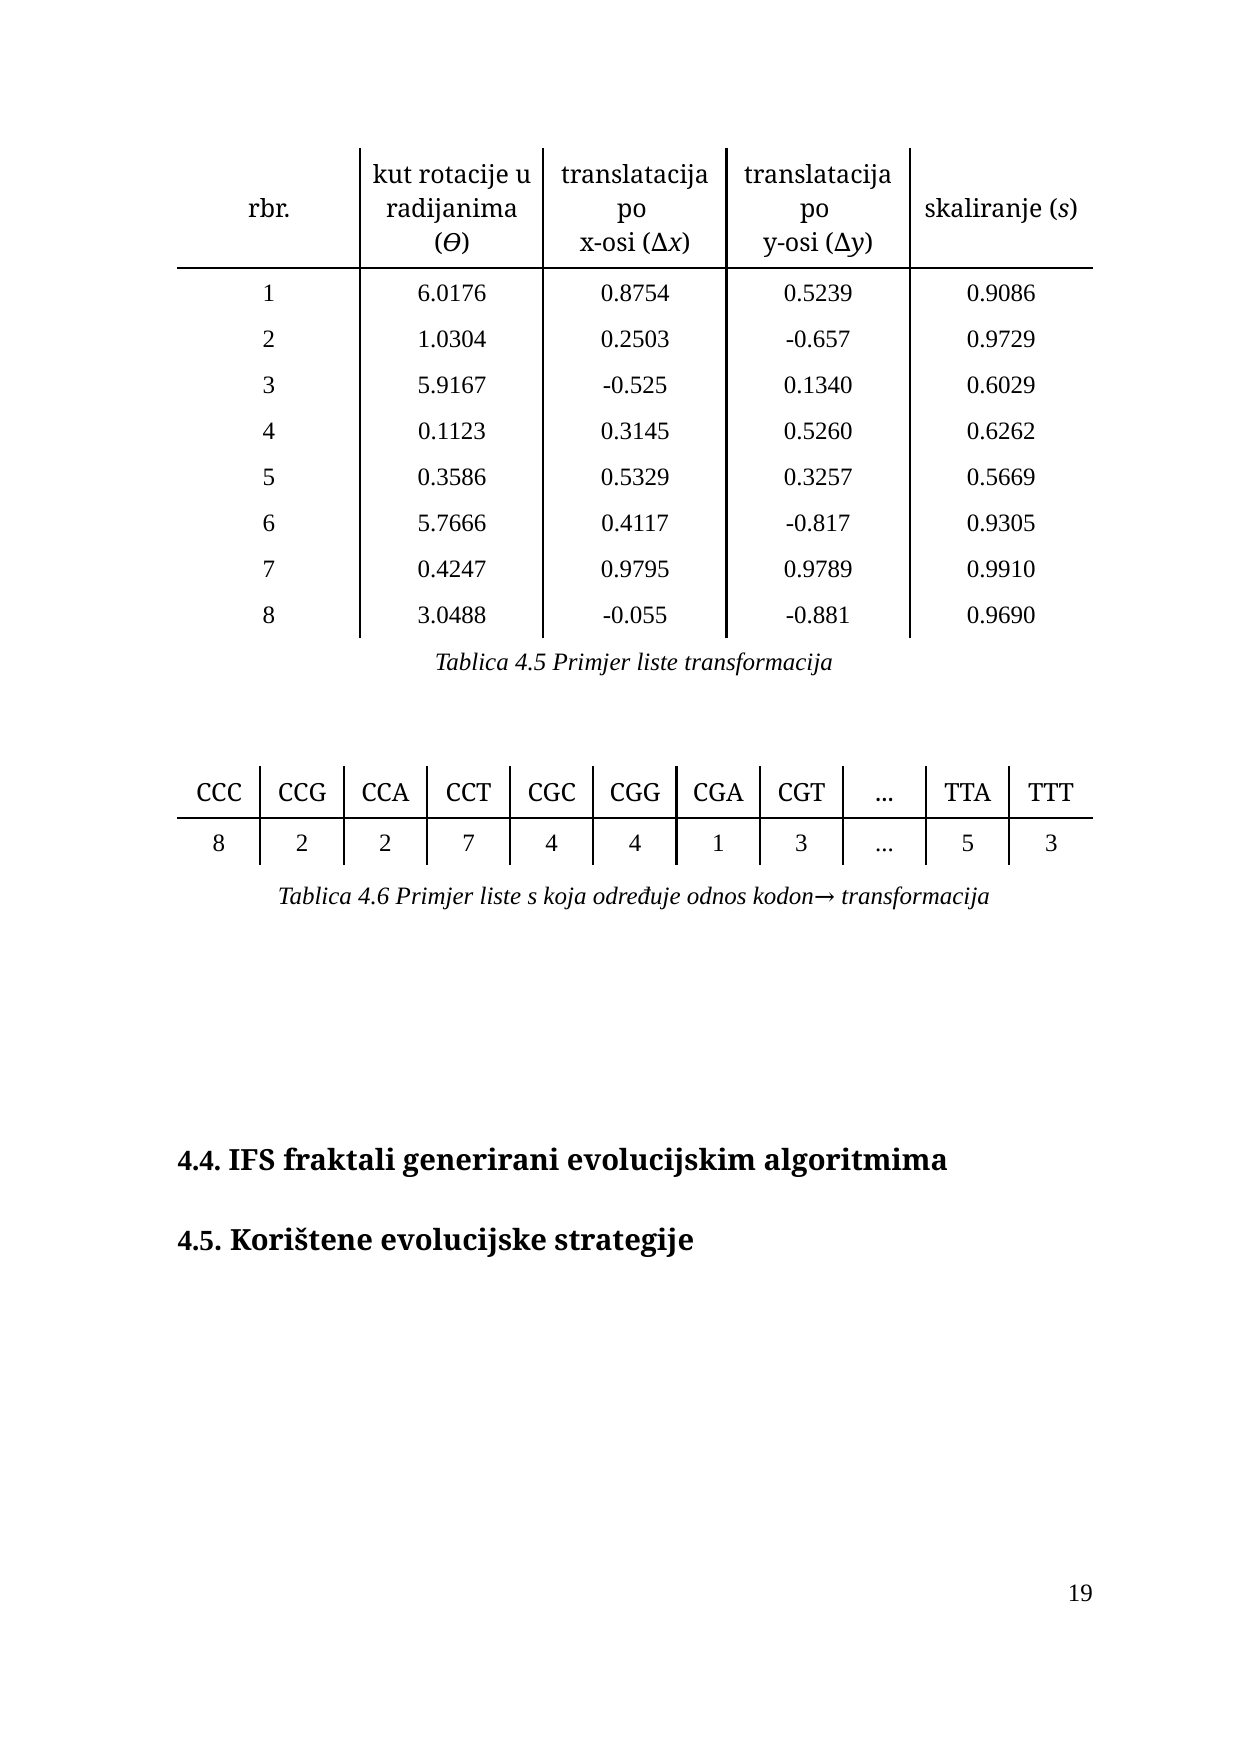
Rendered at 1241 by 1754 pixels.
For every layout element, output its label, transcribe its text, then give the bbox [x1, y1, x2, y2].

table_cell 5 [927, 819, 1008, 865]
table_cell 4 [594, 819, 675, 865]
text Tablica 4.6 Primjer liste s koja određuje odnos kodon→ transformacija [177, 878, 1093, 913]
table_cell 3 [761, 819, 842, 865]
table_cell 0.5329 [544, 453, 725, 499]
table_header ... [844, 766, 925, 817]
table_cell 0.9086 [911, 269, 1093, 315]
table_cell 4 [177, 407, 359, 453]
text Tablica 4.5 Primjer liste transformacija [177, 647, 1093, 676]
table_cell 8 [177, 591, 359, 637]
table_cell 3 [177, 361, 359, 407]
table_cell 1 [678, 819, 759, 865]
table_header TTA [927, 766, 1008, 817]
table_cell 0.3257 [728, 453, 909, 499]
subtitle 4.5. Korištene evolucijske strategije [177, 1219, 1093, 1259]
table_cell 0.9690 [911, 591, 1093, 637]
table_header CGC [511, 766, 592, 817]
table_header CCG [261, 766, 343, 817]
table_cell 0.9789 [728, 545, 909, 591]
table_header CCT [428, 766, 509, 817]
table_cell 0.9305 [911, 499, 1093, 545]
table_cell 0.6029 [911, 361, 1093, 407]
table_header translatacija po y-osi (∆y) [728, 148, 909, 267]
table_cell 7 [177, 545, 359, 591]
table_cell -0.525 [544, 361, 725, 407]
table_cell 2 [177, 315, 359, 361]
table_cell 0.5669 [911, 453, 1093, 499]
table_cell 0.9795 [544, 545, 725, 591]
table_header kut rotacije u radijanima (ϴ) [361, 148, 542, 267]
table_header skaliranje (s) [911, 148, 1093, 267]
table_cell 0.3586 [361, 453, 542, 499]
table_header CGG [594, 766, 675, 817]
table_header CGA [678, 766, 759, 817]
table_cell 5 [177, 453, 359, 499]
subtitle 4.4. IFS fraktali generirani evolucijskim algoritmima [177, 1140, 1093, 1179]
table_cell 0.3145 [544, 407, 725, 453]
table_header CCA [345, 766, 426, 817]
table_cell 0.4247 [361, 545, 542, 591]
table_cell -0.055 [544, 591, 725, 637]
table_cell 0.1123 [361, 407, 542, 453]
table_cell 7 [428, 819, 509, 865]
table_cell 3.0488 [361, 591, 542, 637]
table_cell 2 [345, 819, 426, 865]
table_cell 8 [177, 819, 259, 865]
table_header TTT [1010, 766, 1093, 817]
table_cell 1 [177, 269, 359, 315]
table_cell 0.9910 [911, 545, 1093, 591]
table_cell 0.8754 [544, 269, 725, 315]
table_header CCC [177, 766, 259, 817]
table_cell 0.1340 [728, 361, 909, 407]
table_cell 3 [1010, 819, 1093, 865]
table_cell -0.881 [728, 591, 909, 637]
table_cell 0.4117 [544, 499, 725, 545]
table_cell 5.9167 [361, 361, 542, 407]
table_header translatacija po x-osi (∆x) [544, 148, 725, 267]
table_cell 0.2503 [544, 315, 725, 361]
table_cell -0.817 [728, 499, 909, 545]
table_cell 0.5239 [728, 269, 909, 315]
table_cell 2 [261, 819, 343, 865]
table_header rbr. [177, 148, 359, 267]
table_cell 0.9729 [911, 315, 1093, 361]
table_cell ... [844, 819, 925, 865]
table_cell 0.5260 [728, 407, 909, 453]
table_cell -0.657 [728, 315, 909, 361]
table_cell 4 [511, 819, 592, 865]
table_cell 0.6262 [911, 407, 1093, 453]
table_cell 5.7666 [361, 499, 542, 545]
table_cell 1.0304 [361, 315, 542, 361]
table_cell 6.0176 [361, 269, 542, 315]
table_cell 6 [177, 499, 359, 545]
table_header CGT [761, 766, 842, 817]
